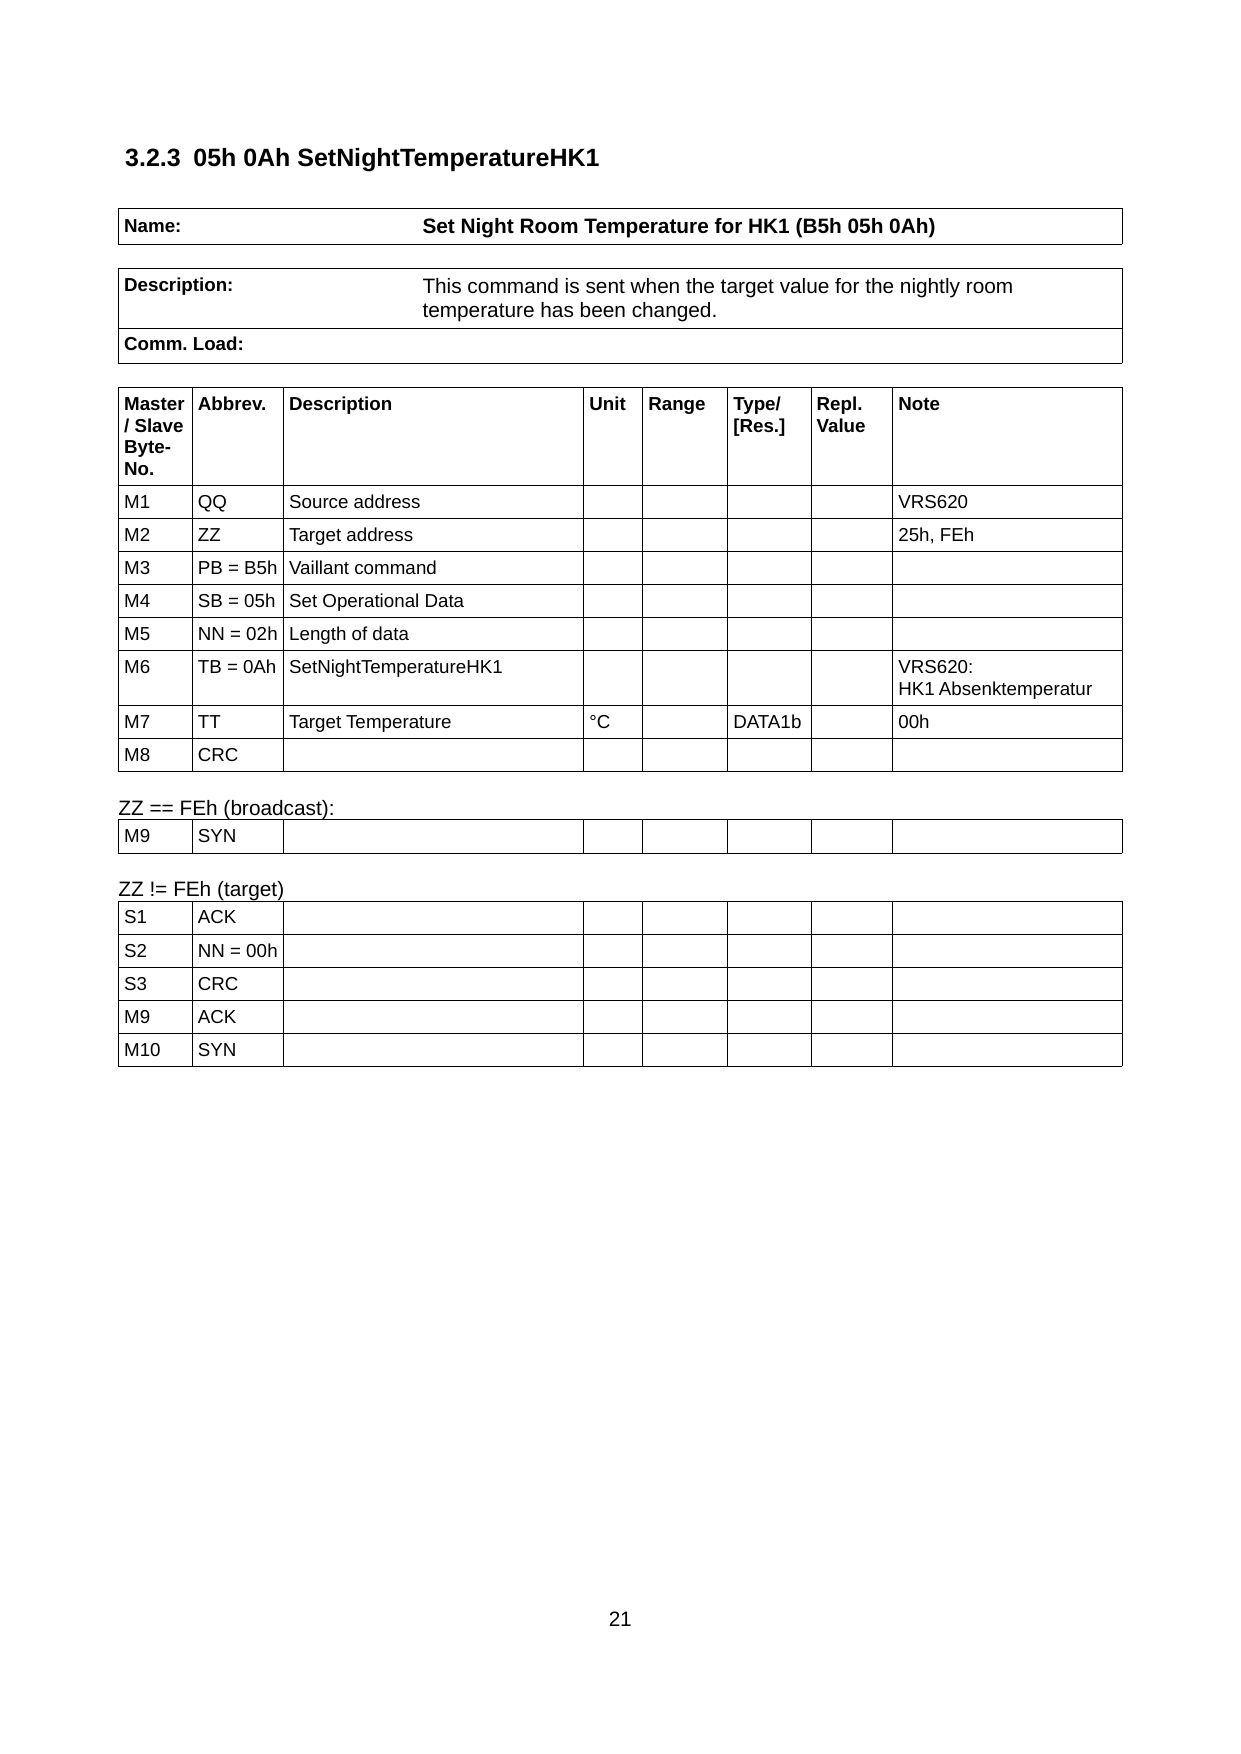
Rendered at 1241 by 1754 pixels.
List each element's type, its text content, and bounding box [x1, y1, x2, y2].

table_header M9 [119, 820, 192, 852]
table_header [812, 902, 892, 934]
table_cell Target Temperature [284, 706, 583, 738]
table_cell [643, 935, 727, 967]
table_cell [893, 968, 1122, 1000]
table_cell [812, 552, 892, 584]
table_header Range [643, 388, 727, 485]
table_cell 00h [893, 706, 1122, 738]
table_cell [643, 651, 727, 705]
table_cell 25h, FEh [893, 519, 1122, 551]
table_cell NN = 02h [193, 618, 283, 650]
table_cell [643, 585, 727, 617]
table_header Unit [584, 388, 642, 485]
table_cell M8 [119, 739, 192, 771]
table_cell [584, 618, 642, 650]
table_cell [584, 585, 642, 617]
table_cell [812, 706, 892, 738]
table_cell [812, 618, 892, 650]
table_header [284, 902, 583, 934]
table_cell [584, 552, 642, 584]
table_cell °C [584, 706, 642, 738]
table_cell VRS620 [893, 486, 1122, 518]
table_cell [728, 552, 811, 584]
table_header Repl. Value [812, 388, 892, 485]
table_cell [812, 1001, 892, 1033]
table_cell S3 [119, 968, 192, 1000]
table_cell CRC [193, 968, 283, 1000]
table_cell [893, 1001, 1122, 1033]
table_cell [893, 935, 1122, 967]
text ZZ == FEh (broadcast): [118, 795, 1122, 819]
table_cell Vaillant command [284, 552, 583, 584]
table_cell [284, 935, 583, 967]
table_header [643, 902, 727, 934]
table_cell [812, 968, 892, 1000]
table_cell Comm. Load: [119, 329, 416, 363]
table_cell [728, 739, 811, 771]
table_cell [584, 1001, 642, 1033]
table_cell [812, 486, 892, 518]
table_header [893, 902, 1122, 934]
table_cell [643, 486, 727, 518]
table_header This command is sent when the target value for the nightly room temperature has been changed. [416, 269, 1122, 327]
table_cell [812, 519, 892, 551]
table_cell ACK [193, 1001, 283, 1033]
table_cell [284, 1001, 583, 1033]
table_header Type/ [Res.] [728, 388, 811, 485]
table_header [728, 902, 811, 934]
table_cell Length of data [284, 618, 583, 650]
table_cell [728, 935, 811, 967]
table_header [812, 820, 892, 852]
table_header S1 [119, 902, 192, 934]
table_cell [643, 552, 727, 584]
table_cell S2 [119, 935, 192, 967]
table_cell M7 [119, 706, 192, 738]
table_header [728, 820, 811, 852]
table_cell CRC [193, 739, 283, 771]
table_cell VRS620: HK1 Absenktemperatur [893, 651, 1122, 705]
table_cell SB = 05h [193, 585, 283, 617]
table_cell M10 [119, 1034, 192, 1066]
table_header ACK [193, 902, 283, 934]
table_cell [643, 618, 727, 650]
table_header Name: [119, 209, 416, 244]
table_cell [812, 935, 892, 967]
table_cell [643, 1034, 727, 1066]
table_cell SetNightTemperatureHK1 [284, 651, 583, 705]
table_cell ZZ [193, 519, 283, 551]
table_cell [812, 651, 892, 705]
table_cell NN = 00h [193, 935, 283, 967]
table_cell [728, 1001, 811, 1033]
table_cell [643, 1001, 727, 1033]
table_header Set Night Room Temperature for HK1 (B5h 05h 0Ah) [416, 209, 1122, 244]
table_cell M2 [119, 519, 192, 551]
table_cell M5 [119, 618, 192, 650]
table_cell Set Operational Data [284, 585, 583, 617]
table_cell [728, 618, 811, 650]
table_cell [284, 968, 583, 1000]
table_cell TB = 0Ah [193, 651, 283, 705]
table_cell [584, 935, 642, 967]
table_header [893, 820, 1122, 852]
table_header [643, 820, 727, 852]
table_cell [893, 552, 1122, 584]
table_cell Source address [284, 486, 583, 518]
text ZZ != FEh (target) [118, 877, 1122, 901]
table_header [284, 820, 583, 852]
table_cell [812, 585, 892, 617]
table_header Note [893, 388, 1122, 485]
table_cell PB = B5h [193, 552, 283, 584]
table_cell [584, 968, 642, 1000]
table_cell M3 [119, 552, 192, 584]
table_cell [728, 651, 811, 705]
table_cell [643, 706, 727, 738]
table_header SYN [193, 820, 283, 852]
table_cell [584, 651, 642, 705]
table_cell [584, 486, 642, 518]
table_cell [893, 739, 1122, 771]
table_cell [643, 519, 727, 551]
table_cell [643, 739, 727, 771]
table_cell [728, 1034, 811, 1066]
table_cell M6 [119, 651, 192, 705]
table_cell Target address [284, 519, 583, 551]
table_cell [584, 519, 642, 551]
table_cell [584, 1034, 642, 1066]
table_header Description: [119, 269, 416, 327]
table_cell QQ [193, 486, 283, 518]
table_cell [643, 968, 727, 1000]
table_cell [728, 486, 811, 518]
table_cell [893, 585, 1122, 617]
table_cell [728, 585, 811, 617]
table_cell [728, 519, 811, 551]
table_cell [812, 739, 892, 771]
table_cell DATA1b [728, 706, 811, 738]
table_cell [893, 1034, 1122, 1066]
table_cell M1 [119, 486, 192, 518]
table_cell [812, 1034, 892, 1066]
table_header [584, 820, 642, 852]
table_cell [284, 739, 583, 771]
table_cell [584, 739, 642, 771]
table_header Master/ Slave Byte-No. [119, 388, 192, 485]
table_cell SYN [193, 1034, 283, 1066]
table_header Abbrev. [193, 388, 283, 485]
table_cell [728, 968, 811, 1000]
subtitle 05h 0Ah SetNightTemperatureHK1 [118, 143, 1122, 172]
table_header [584, 902, 642, 934]
table_cell M4 [119, 585, 192, 617]
table_cell TT [193, 706, 283, 738]
table_cell [416, 329, 1122, 363]
table_cell M9 [119, 1001, 192, 1033]
table_header Description [284, 388, 583, 485]
table_cell [893, 618, 1122, 650]
table_cell [284, 1034, 583, 1066]
